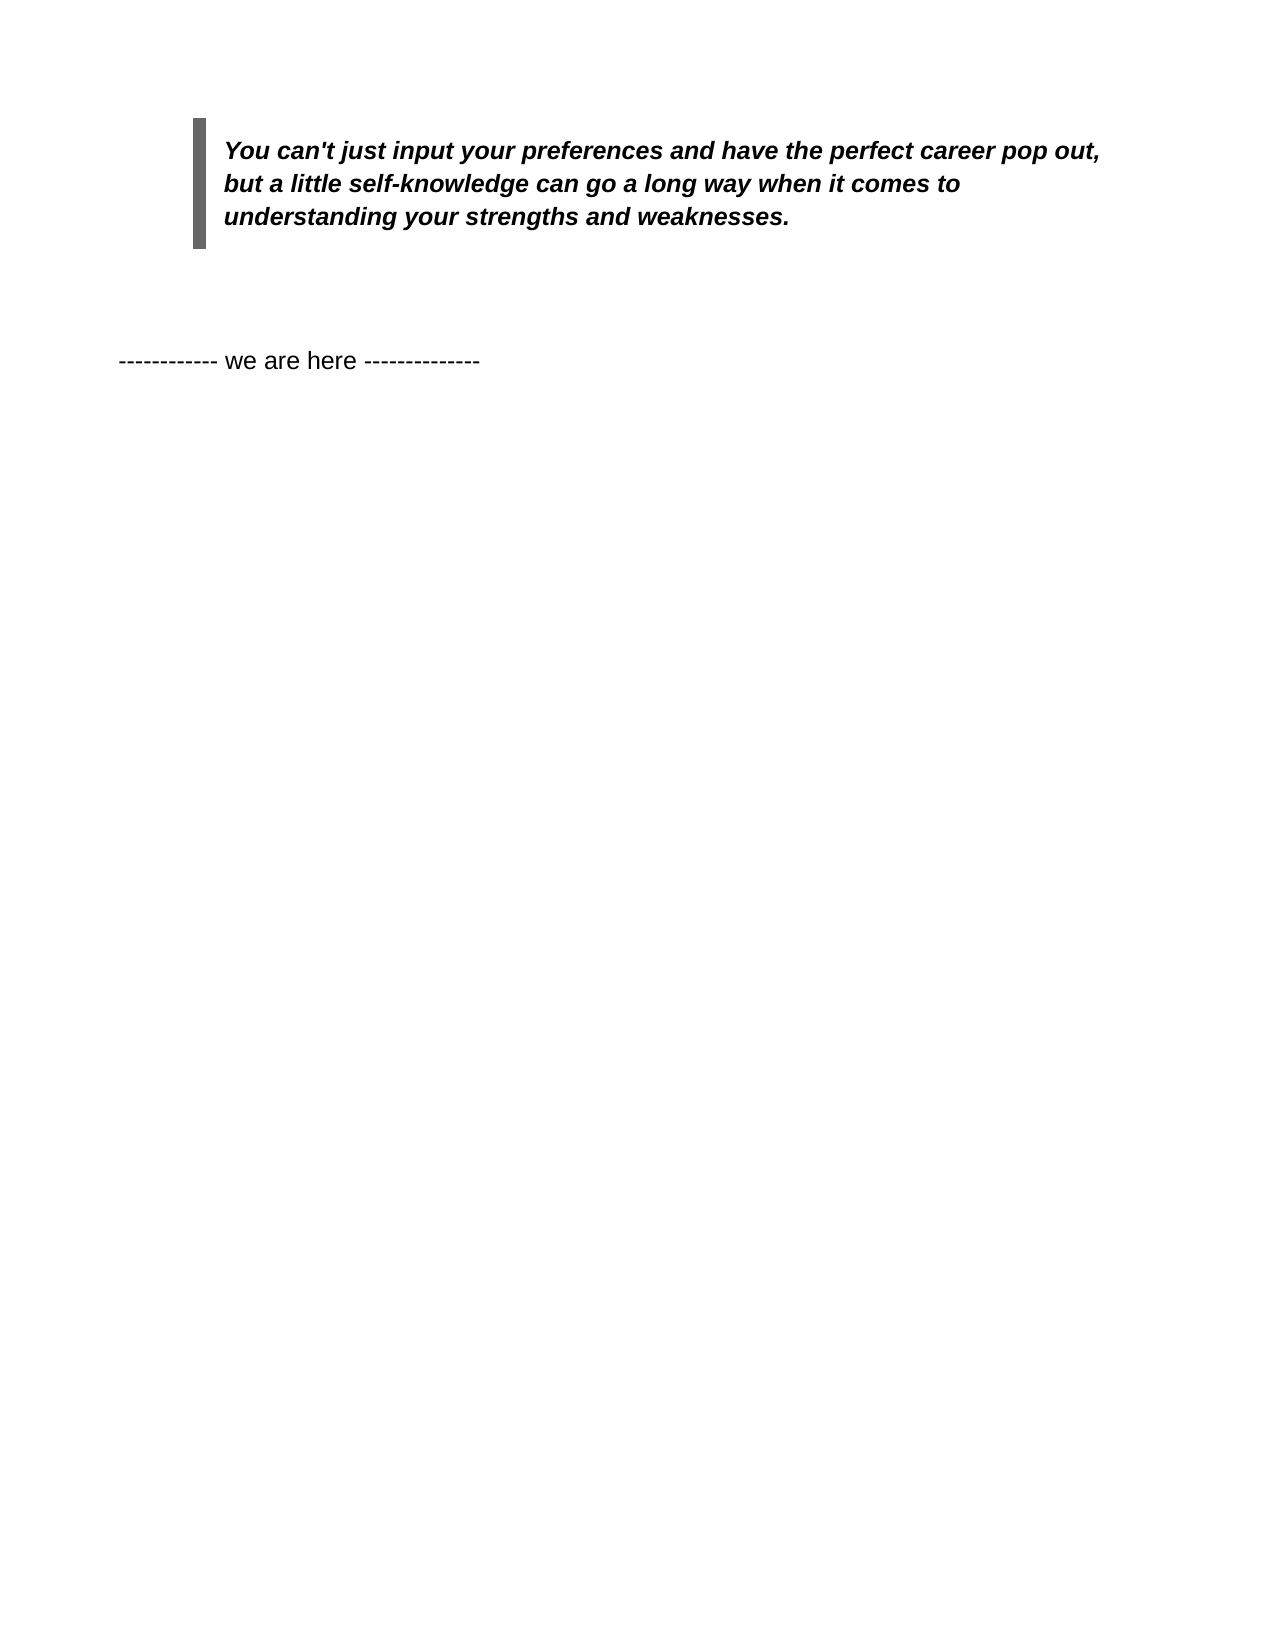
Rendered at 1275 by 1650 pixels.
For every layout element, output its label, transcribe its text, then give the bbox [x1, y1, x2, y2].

text You can't just input your preferences and have the perfect career pop out, but a little self-knowledge can go a long way when it comes to understanding your strengths and weaknesses. [206, 118, 1157, 249]
text ------------ we are here -------------- [118, 346, 1157, 375]
